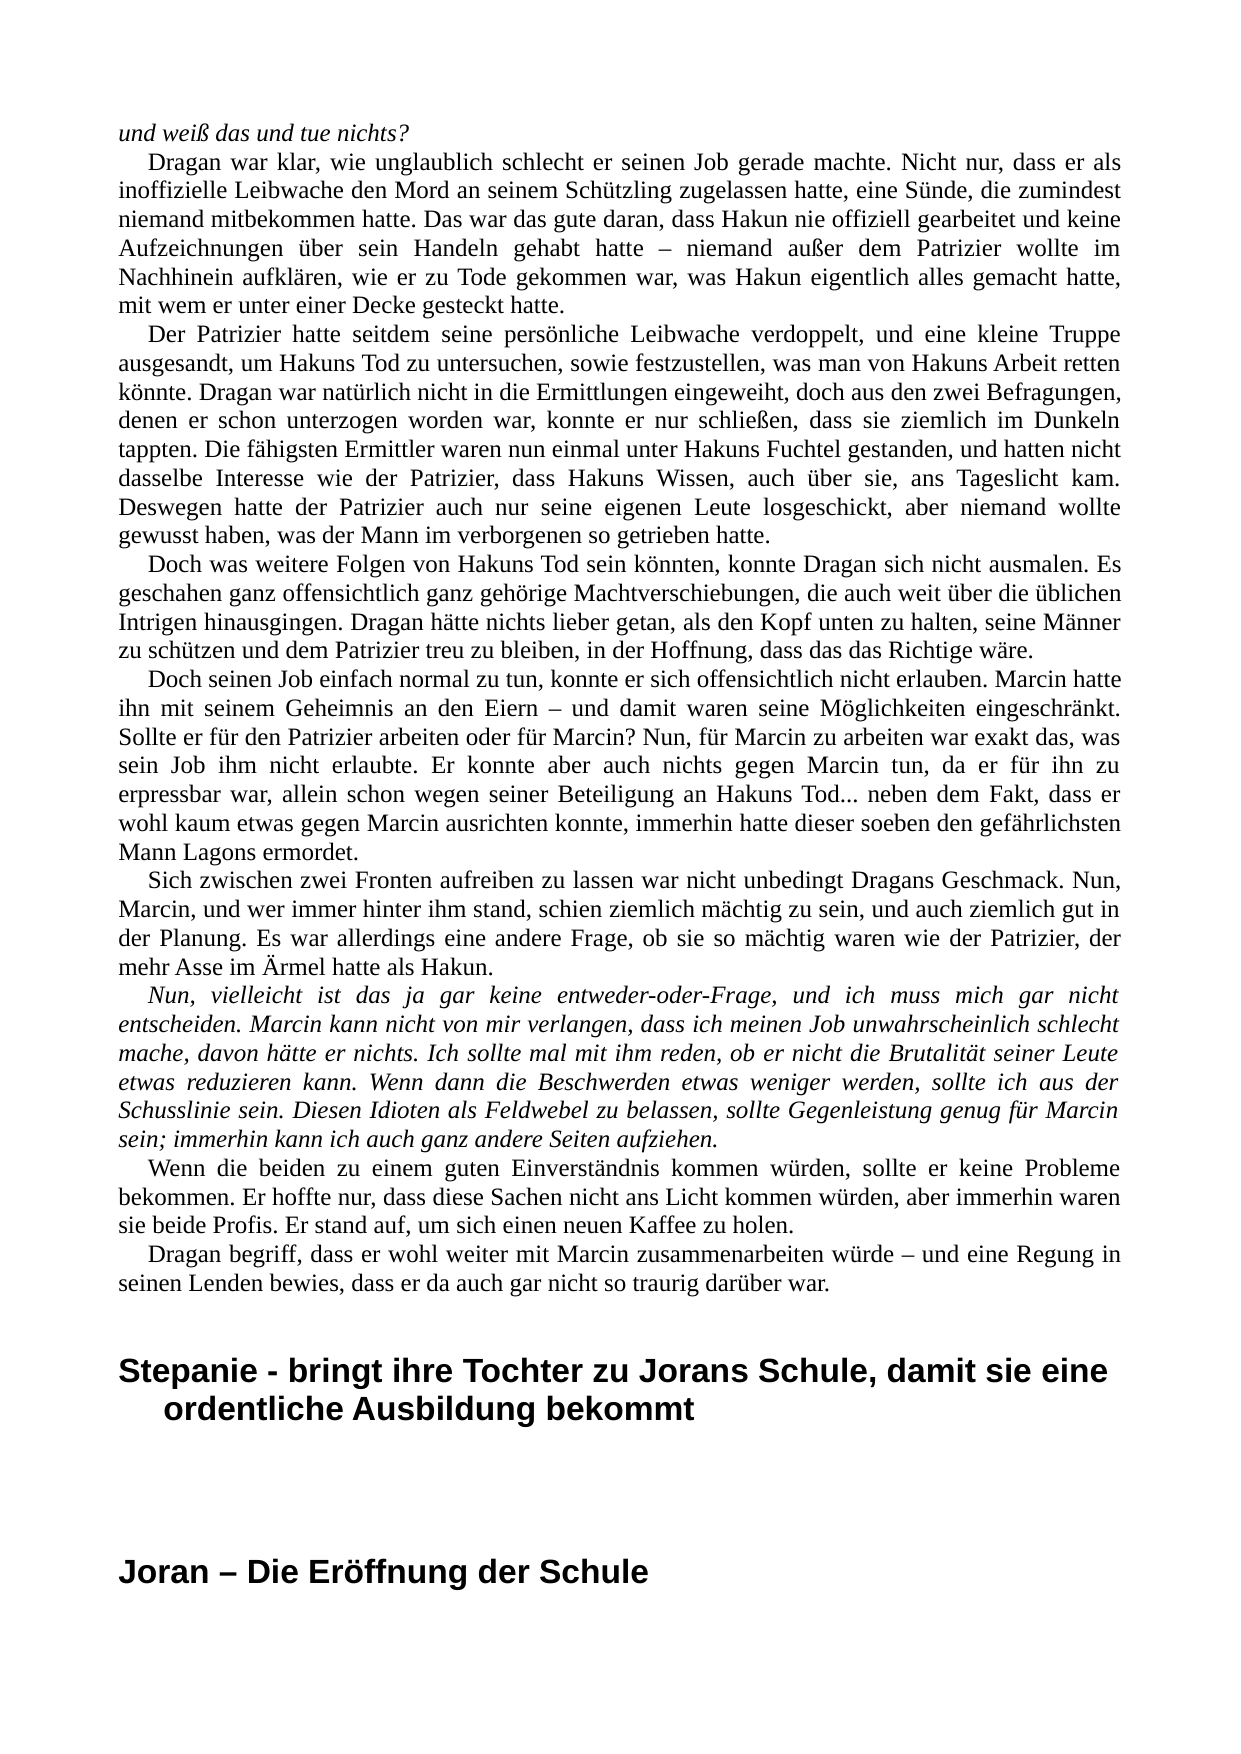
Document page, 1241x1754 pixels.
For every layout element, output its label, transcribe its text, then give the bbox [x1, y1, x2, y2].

text Dragan begriff, dass er wohl weiter mit Marcin zusammenarbeiten würde – und eine Regung in seinen Lenden bewies, dass er da auch gar nicht so traurig darüber war. [118, 1239, 1122, 1297]
text Der Patrizier hatte seitdem seine persönliche Leibwache verdoppelt, und eine kleine Truppe ausgesandt, um Hakuns Tod zu untersuchen, sowie festzustellen, was man von Hakuns Arbeit retten könnte. Dragan war natürlich nicht in die Ermittlungen eingeweiht, doch aus den zwei Befragungen, denen er schon unterzogen worden war, konnte er nur schließen, dass sie ziemlich im Dunkeln tappten. Die fähigsten Ermittler waren nun einmal unter Hakuns Fuchtel gestanden, und hatten nicht dasselbe Interesse wie der Patrizier, dass Hakuns Wissen, auch über sie, ans Tageslicht kam. Deswegen hatte der Patrizier auch nur seine eigenen Leute losgeschickt, aber niemand wollte gewusst haben, was der Mann im verborgenen so getrieben hatte. [118, 319, 1122, 549]
text und weiß das und tue nichts? [118, 118, 1122, 147]
subtitle Joran – Die Eröffnung der Schule [118, 1552, 1122, 1590]
subtitle Stepanie - bringt ihre Tochter zu Jorans Schule, damit sie eine ordentliche Ausbildung bekommt [118, 1351, 1122, 1428]
text Doch seinen Job einfach normal zu tun, konnte er sich offensichtlich nicht erlauben. Marcin hatte ihn mit seinem Geheimnis an den Eiern – und damit waren seine Möglichkeiten eingeschränkt. Sollte er für den Patrizier arbeiten oder für Marcin? Nun, für Marcin zu arbeiten war exakt das, was sein Job ihm nicht erlaubte. Er konnte aber auch nichts gegen Marcin tun, da er für ihn zu erpressbar war, allein schon wegen seiner Beteiligung an Hakuns Tod... neben dem Fakt, dass er wohl kaum etwas gegen Marcin ausrichten konnte, immerhin hatte dieser soeben den gefährlichsten Mann Lagons ermordet. [118, 664, 1122, 866]
text Nun, vielleicht ist das ja gar keine entweder-oder-Frage, und ich muss mich gar nicht entscheiden. Marcin kann nicht von mir verlangen, dass ich meinen Job unwahrscheinlich schlecht mache, davon hätte er nichts. Ich sollte mal mit ihm reden, ob er nicht die Brutalität seiner Leute etwas reduzieren kann. Wenn dann die Beschwerden etwas weniger werden, sollte ich aus der Schusslinie sein. Diesen Idioten als Feldwebel zu belassen, sollte Gegenleistung genug für Marcin sein; immerhin kann ich auch ganz andere Seiten aufziehen. [118, 981, 1122, 1153]
text Dragan war klar, wie unglaublich schlecht er seinen Job gerade machte. Nicht nur, dass er als inoffizielle Leibwache den Mord an seinem Schützling zugelassen hatte, eine Sünde, die zumindest niemand mitbekommen hatte. Das war das gute daran, dass Hakun nie offiziell gearbeitet und keine Aufzeichnungen über sein Handeln gehabt hatte – niemand außer dem Patrizier wollte im Nachhinein aufklären, wie er zu Tode gekommen war, was Hakun eigentlich alles gemacht hatte, mit wem er unter einer Decke gesteckt hatte. [118, 147, 1122, 319]
text Doch was weitere Folgen von Hakuns Tod sein könnten, konnte Dragan sich nicht ausmalen. Es geschahen ganz offensichtlich ganz gehörige Machtverschiebungen, die auch weit über die üblichen Intrigen hinausgingen. Dragan hätte nichts lieber getan, als den Kopf unten zu halten, seine Männer zu schützen und dem Patrizier treu zu bleiben, in der Hoffnung, dass das das Richtige wäre. [118, 549, 1122, 664]
text Sich zwischen zwei Fronten aufreiben zu lassen war nicht unbedingt Dragans Geschmack. Nun, Marcin, und wer immer hinter ihm stand, schien ziemlich mächtig zu sein, und auch ziemlich gut in der Planung. Es war allerdings eine andere Frage, ob sie so mächtig waren wie der Patrizier, der mehr Asse im Ärmel hatte als Hakun. [118, 866, 1122, 981]
text Wenn die beiden zu einem guten Einverständnis kommen würden, sollte er keine Probleme bekommen. Er hoffte nur, dass diese Sachen nicht ans Licht kommen würden, aber immerhin waren sie beide Profis. Er stand auf, um sich einen neuen Kaffee zu holen. [118, 1153, 1122, 1239]
